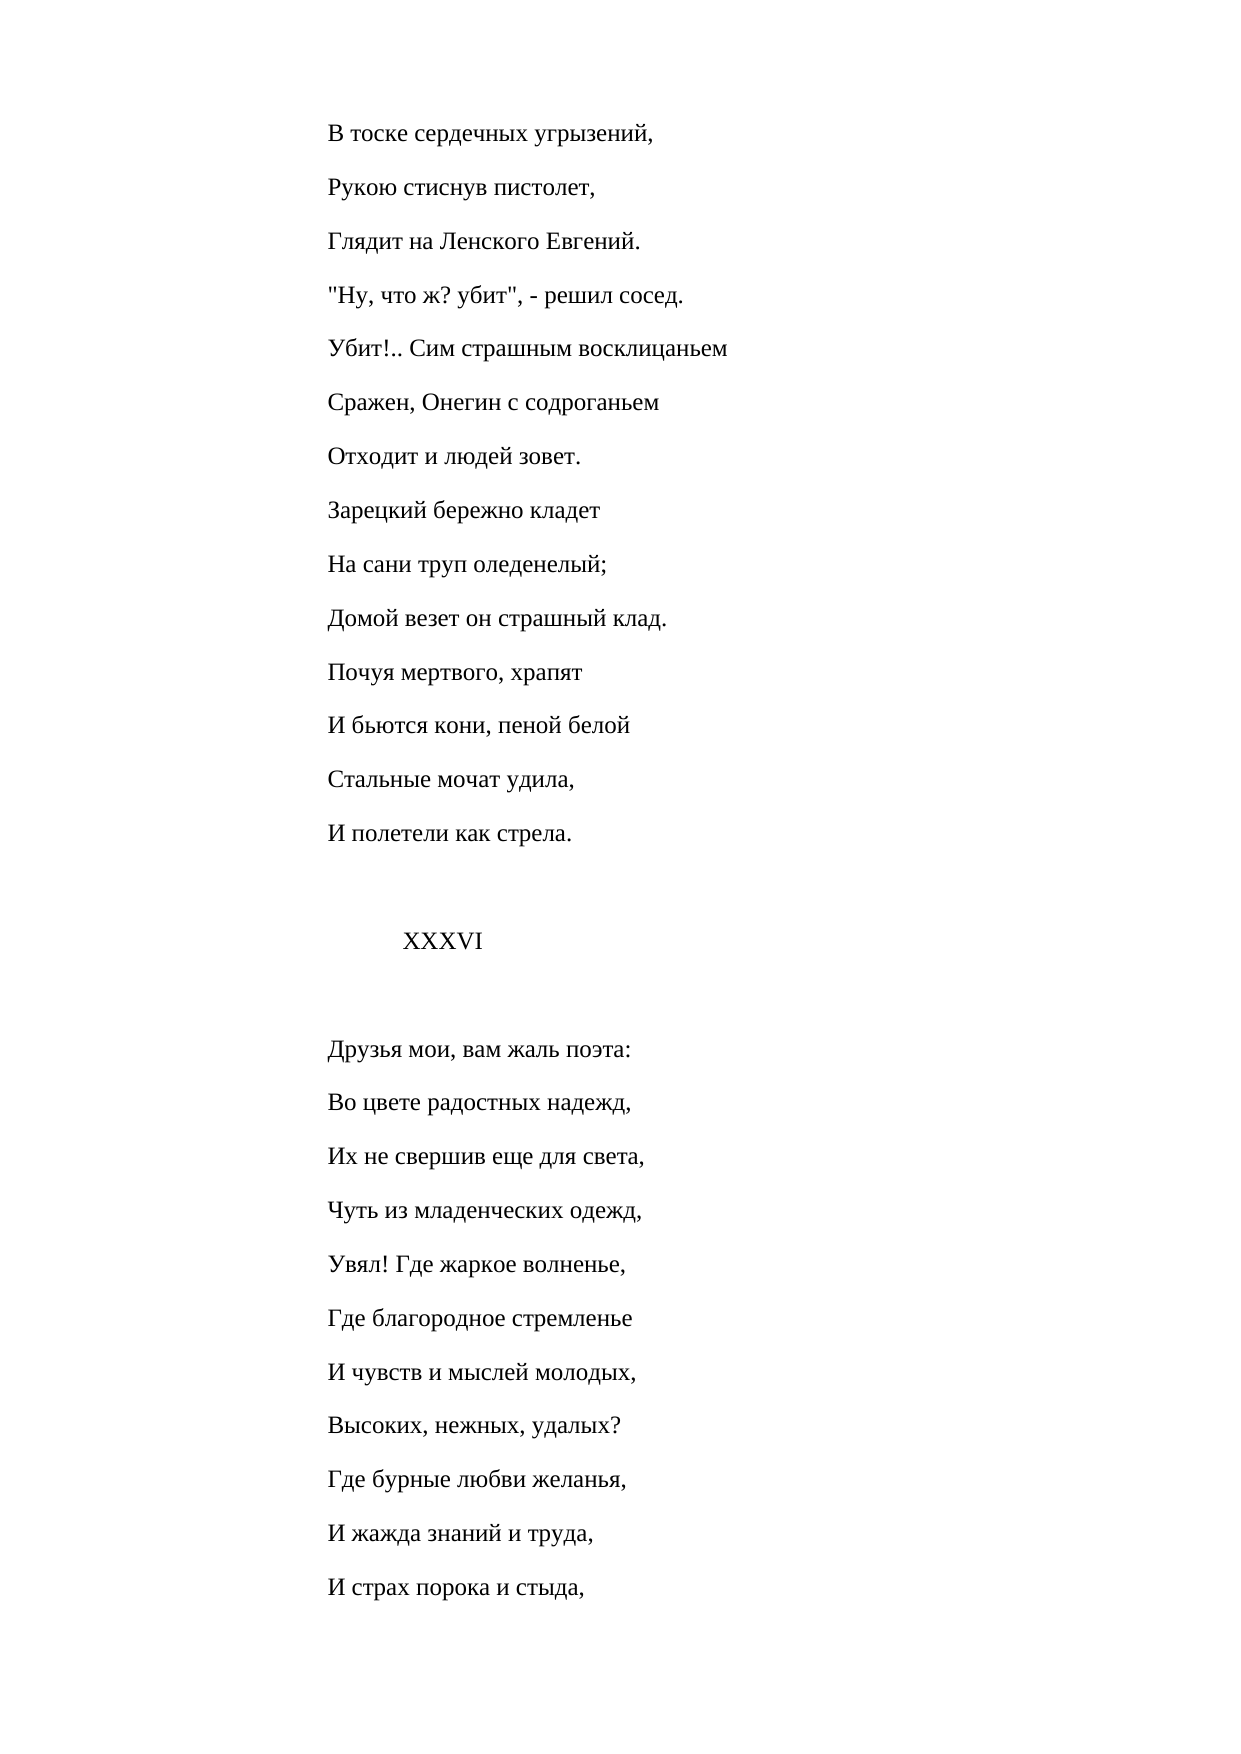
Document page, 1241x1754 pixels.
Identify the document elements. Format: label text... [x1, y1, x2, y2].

text XXXVI [177, 926, 1152, 955]
text Друзья мои, вам жаль поэта: [177, 1034, 1152, 1062]
text Рукою стиснув пистолет, [177, 172, 1152, 201]
text В тоске сердечных угрызений, [177, 118, 1152, 147]
text Во цвете радостных надежд, [177, 1087, 1152, 1116]
text Убит!.. Сим страшным восклицаньем [177, 333, 1152, 362]
text Почуя мертвого, храпят [177, 657, 1152, 685]
text И чувств и мыслей молодых, [177, 1357, 1152, 1386]
text И бьются кони, пеной белой [177, 711, 1152, 739]
text Высоких, нежных, удалых? [177, 1411, 1152, 1439]
text На сани труп оледенелый; [177, 549, 1152, 578]
text Увял! Где жаркое волненье, [177, 1249, 1152, 1278]
text Где бурные любви желанья, [177, 1464, 1152, 1493]
text Чуть из младенческих одежд, [177, 1195, 1152, 1224]
text Домой везет он страшный клад. [177, 603, 1152, 632]
text И жажда знаний и труда, [177, 1518, 1152, 1547]
text И страх порока и стыда, [177, 1572, 1152, 1601]
text И полетели как стрела. [177, 818, 1152, 847]
text Стальные мочат удила, [177, 764, 1152, 793]
text "Ну, что ж? убит", - решил сосед. [177, 280, 1152, 308]
text Глядит на Ленского Евгений. [177, 226, 1152, 254]
text Их не свершив еще для света, [177, 1141, 1152, 1170]
text Где благородное стремленье [177, 1303, 1152, 1332]
text Отходит и людей зовет. [177, 441, 1152, 470]
text Сражен, Онегин с содроганьем [177, 387, 1152, 416]
text Зарецкий бережно кладет [177, 495, 1152, 524]
